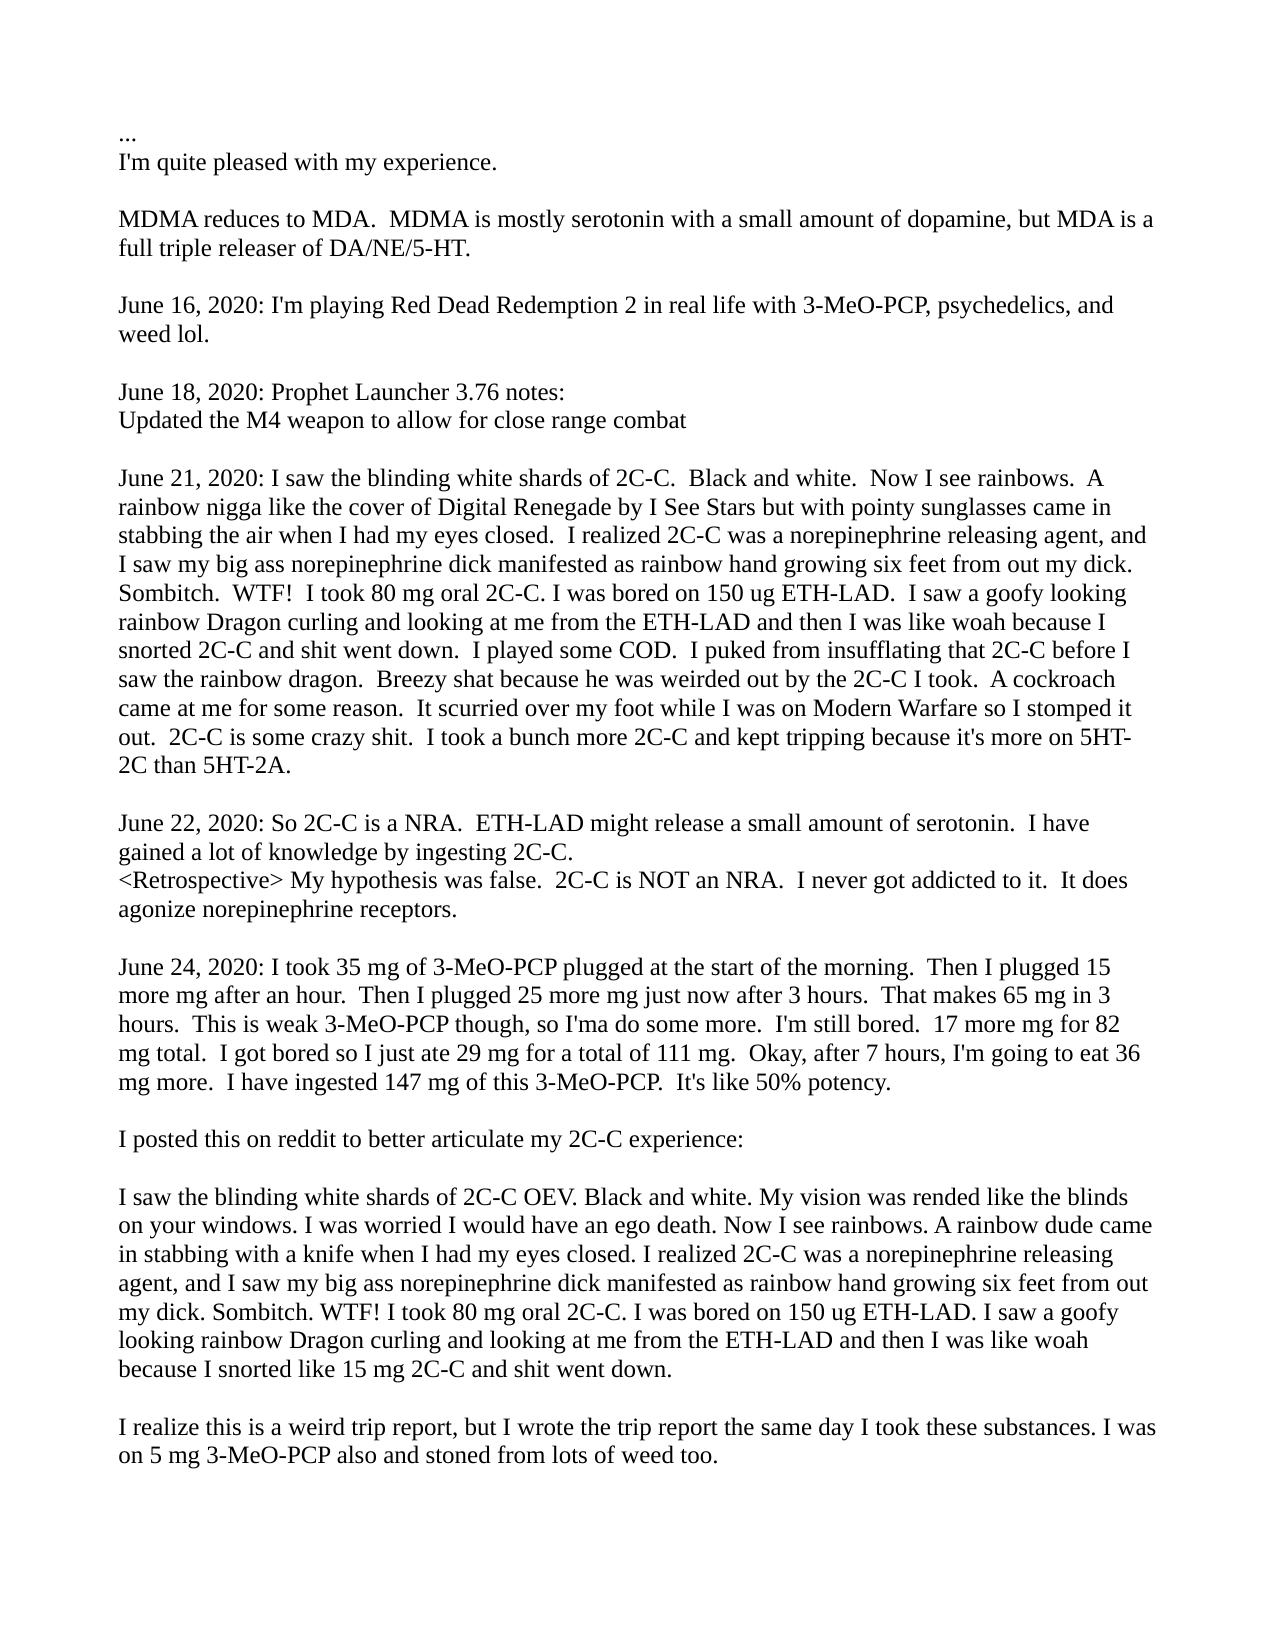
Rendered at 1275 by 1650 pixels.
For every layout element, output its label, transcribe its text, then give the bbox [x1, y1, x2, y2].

text MDMA reduces to MDA. MDMA is mostly serotonin with a small amount of dopamine, but MDA is a full triple releaser of DA/NE/5-HT. [118, 204, 1157, 262]
text June 16, 2020: I'm playing Red Dead Redemption 2 in real life with 3-MeO-PCP, psychedelics, and weed lol. [118, 291, 1157, 348]
text Updated the M4 weapon to allow for close range combat [118, 406, 1157, 434]
text I'm quite pleased with my experience. [118, 147, 1157, 176]
text June 18, 2020: Prophet Launcher 3.76 notes: [118, 377, 1157, 406]
text I saw the blinding white shards of 2C-C OEV. Black and white. My vision was rended like the blinds on your windows. I was worried I would have an ego death. Now I see rainbows. A rainbow dude came in stabbing with a knife when I had my eyes closed. I realized 2C-C was a norepinephrine releasing agent, and I saw my big ass norepinephrine dick manifested as rainbow hand growing six feet from out my dick. Sombitch. WTF! I took 80 mg oral 2C-C. I was bored on 150 ug ETH-LAD. I saw a goofy looking rainbow Dragon curling and looking at me from the ETH-LAD and then I was like woah because I snorted like 15 mg 2C-C and shit went down. [118, 1182, 1157, 1383]
text I posted this on reddit to better articulate my 2C-C experience: [118, 1124, 1157, 1153]
text I realize this is a weird trip report, but I wrote the trip report the same day I took these substances. I was on 5 mg 3-MeO-PCP also and stoned from lots of weed too. [118, 1412, 1157, 1469]
text <Retrospective> My hypothesis was false. 2C-C is NOT an NRA. I never got addicted to it. It does agonize norepinephrine receptors. [118, 866, 1157, 923]
text June 24, 2020: I took 35 mg of 3-MeO-PCP plugged at the start of the morning. Then I plugged 15 more mg after an hour. Then I plugged 25 more mg just now after 3 hours. That makes 65 mg in 3 hours. This is weak 3-MeO-PCP though, so I'ma do some more. I'm still bored. 17 more mg for 82 mg total. I got bored so I just ate 29 mg for a total of 111 mg. Okay, after 7 hours, I'm going to eat 36 mg more. I have ingested 147 mg of this 3-MeO-PCP. It's like 50% potency. [118, 952, 1157, 1096]
text June 21, 2020: I saw the blinding white shards of 2C-C. Black and white. Now I see rainbows. A rainbow nigga like the cover of Digital Renegade by I See Stars but with pointy sunglasses came in stabbing the air when I had my eyes closed. I realized 2C-C was a norepinephrine releasing agent, and I saw my big ass norepinephrine dick manifested as rainbow hand growing six feet from out my dick. Sombitch. WTF! I took 80 mg oral 2C-C. I was bored on 150 ug ETH-LAD. I saw a goofy looking rainbow Dragon curling and looking at me from the ETH-LAD and then I was like woah because I snorted 2C-C and shit went down. I played some COD. I puked from insufflating that 2C-C before I saw the rainbow dragon. Breezy shat because he was weirded out by the 2C-C I took. A cockroach came at me for some reason. It scurried over my foot while I was on Modern Warfare so I stomped it out. 2C-C is some crazy shit. I took a bunch more 2C-C and kept tripping because it's more on 5HT-2C than 5HT-2A. [118, 463, 1157, 779]
text June 22, 2020: So 2C-C is a NRA. ETH-LAD might release a small amount of serotonin. I have gained a lot of knowledge by ingesting 2C-C. [118, 808, 1157, 866]
text ... [118, 118, 1157, 147]
